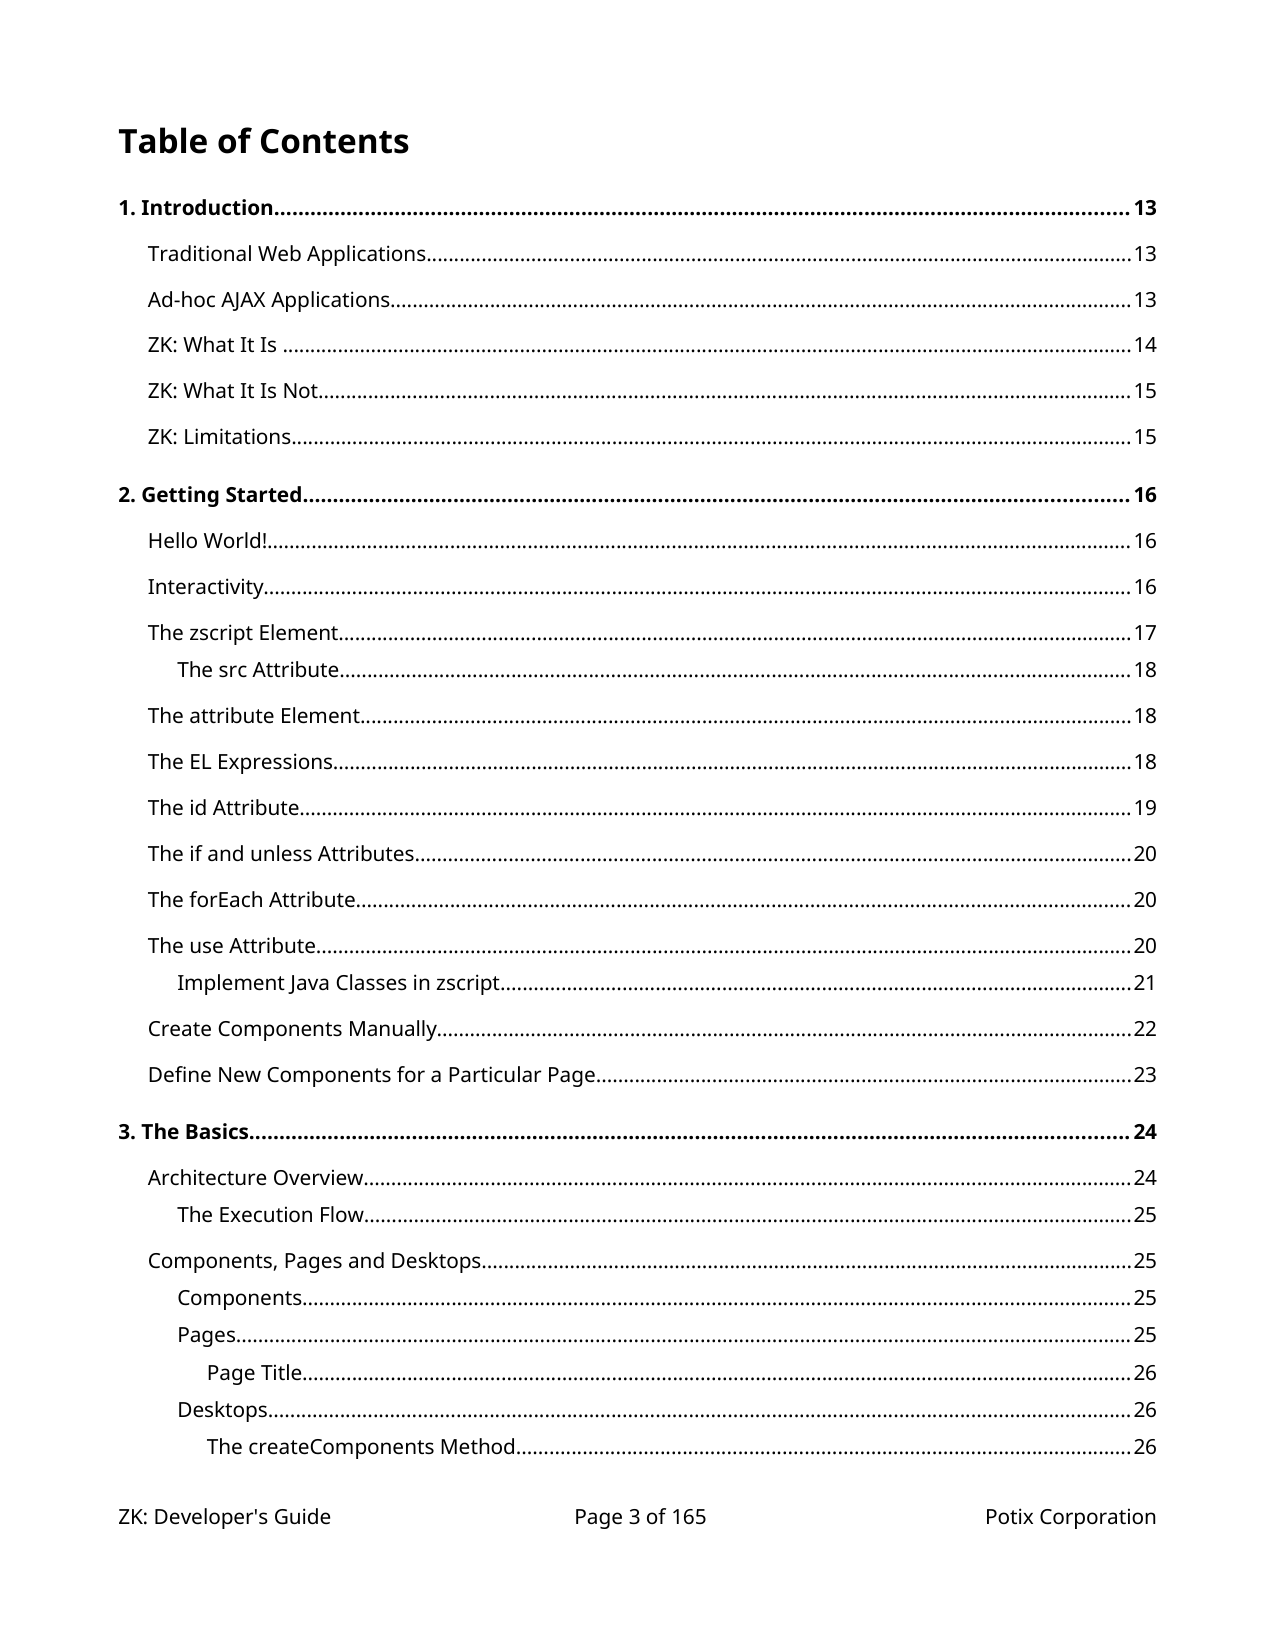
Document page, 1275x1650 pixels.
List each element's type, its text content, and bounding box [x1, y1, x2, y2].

text 3. The Basics 24 [118, 1117, 1157, 1146]
text Ad-hoc AJAX Applications 13 [148, 285, 1157, 313]
text 2. Getting Started 16 [118, 480, 1157, 508]
text The src Attribute 18 [177, 655, 1157, 683]
text The if and unless Attributes 20 [148, 839, 1157, 867]
text ZK: What It Is 14 [148, 331, 1157, 359]
text The Execution Flow 25 [177, 1200, 1157, 1229]
text Create Components Manually 22 [148, 1014, 1157, 1042]
text Components 25 [177, 1283, 1157, 1312]
text Implement Java Classes in zscript 21 [177, 968, 1157, 996]
text Traditional Web Applications 13 [148, 239, 1157, 267]
text Interactivity 16 [148, 572, 1157, 600]
text The zscript Element 17 [148, 618, 1157, 646]
text Components, Pages and Desktops 25 [148, 1246, 1157, 1274]
text Pages 25 [177, 1321, 1157, 1349]
text ZK: Limitations 15 [148, 422, 1157, 451]
text The id Attribute 19 [148, 793, 1157, 821]
subtitle Table of Contents [118, 118, 1157, 163]
text Architecture Overview 24 [148, 1163, 1157, 1192]
text The use Attribute 20 [148, 931, 1157, 959]
text The attribute Element 18 [148, 701, 1157, 729]
text Desktops 26 [177, 1395, 1157, 1423]
text The createComponents Method 26 [207, 1432, 1157, 1460]
text ZK: What It Is Not 15 [148, 377, 1157, 405]
text Hello World! 16 [148, 526, 1157, 554]
text 1. Introduction 13 [118, 193, 1157, 221]
text Define New Components for a Particular Page 23 [148, 1060, 1157, 1088]
text The EL Expressions 18 [148, 747, 1157, 775]
text Page Title 26 [207, 1358, 1157, 1386]
text The forEach Attribute 20 [148, 885, 1157, 913]
